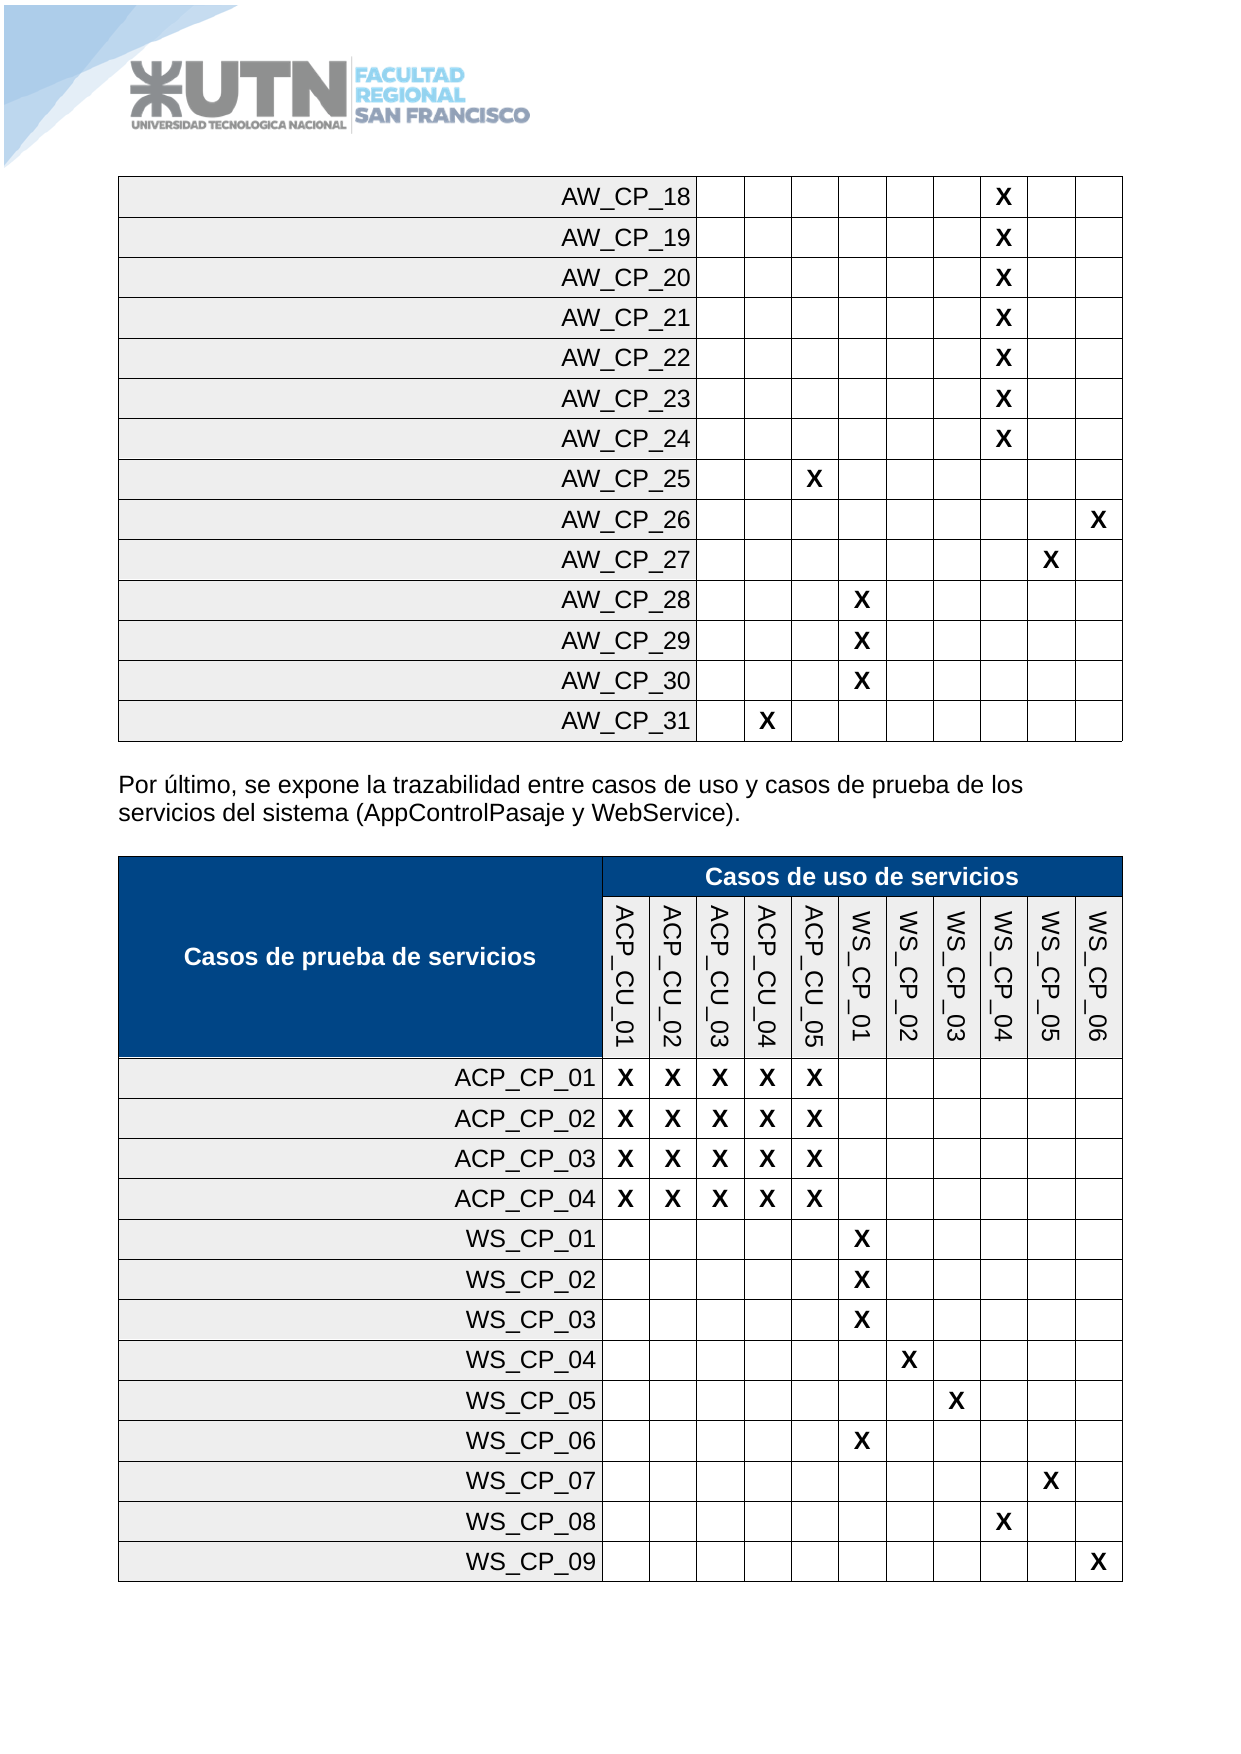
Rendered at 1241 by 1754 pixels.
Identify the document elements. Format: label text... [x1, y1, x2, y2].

table_cell [1028, 500, 1075, 539]
table_cell [697, 1502, 744, 1541]
table_cell [839, 218, 886, 257]
table_cell [981, 1260, 1027, 1299]
table_cell [1028, 298, 1075, 338]
table_cell X [650, 1139, 696, 1178]
table_cell X [792, 1179, 838, 1219]
table_cell [1076, 1099, 1122, 1138]
table_cell [1028, 621, 1075, 660]
table_cell [981, 581, 1027, 620]
table_cell X [981, 379, 1027, 418]
table_cell [792, 1542, 838, 1581]
table_cell [934, 218, 980, 257]
table_cell [1076, 540, 1122, 579]
table_cell [650, 1381, 696, 1420]
table_cell [650, 1300, 696, 1339]
table_cell [745, 1381, 791, 1420]
table_cell [697, 1381, 744, 1420]
table_cell [887, 460, 933, 499]
table_cell [697, 1300, 744, 1339]
table_cell [745, 661, 791, 700]
table_cell X [839, 581, 886, 620]
table_cell WS_CP_04 [981, 897, 1027, 1057]
table_cell [981, 1099, 1027, 1138]
table_cell [745, 379, 791, 418]
table_cell X [981, 1502, 1027, 1541]
table_cell [981, 1341, 1027, 1380]
table_cell [745, 339, 791, 378]
table_cell [839, 1059, 886, 1098]
table_cell [745, 1260, 791, 1299]
table_cell X [745, 1099, 791, 1138]
table_cell [745, 540, 791, 579]
table_cell [745, 1220, 791, 1259]
table_cell X [745, 1059, 791, 1098]
table_cell AW_CP_25 [119, 460, 696, 499]
table_cell [887, 1381, 933, 1420]
table_cell [981, 1220, 1027, 1259]
table_cell [934, 1059, 980, 1098]
table_cell [792, 701, 838, 741]
table_cell [650, 1421, 696, 1461]
table_cell [887, 540, 933, 579]
table_cell [603, 1421, 649, 1461]
table_cell [745, 298, 791, 338]
table_cell [1028, 1381, 1075, 1420]
table_cell [1028, 339, 1075, 378]
table_cell AW_CP_20 [119, 258, 696, 297]
table_cell [839, 1502, 886, 1541]
table_cell X [745, 1179, 791, 1219]
table_cell [745, 460, 791, 499]
table_cell ACP_CU_05 [792, 897, 838, 1057]
table_cell X [792, 460, 838, 499]
table_cell [1028, 1341, 1075, 1380]
table_cell [887, 621, 933, 660]
table_cell [981, 661, 1027, 700]
table_cell [1076, 1220, 1122, 1259]
table_cell X [981, 258, 1027, 297]
table_cell AW_CP_31 [119, 701, 696, 741]
table_cell [792, 177, 838, 217]
table_cell [792, 339, 838, 378]
table_cell [745, 218, 791, 257]
text Por último, se expone la trazabilidad entre casos de uso y casos de prueba de los servicios del sistema (AppControlPasaje y WebService). [118, 769, 1122, 827]
table_cell [603, 1220, 649, 1259]
table_cell ACP_CU_04 [745, 897, 791, 1057]
table_cell [697, 701, 744, 741]
table_cell AW_CP_23 [119, 379, 696, 418]
table_cell [934, 581, 980, 620]
table_cell [697, 661, 744, 700]
table_cell ACP_CU_01 [603, 897, 649, 1057]
table_cell [839, 460, 886, 499]
table_cell [697, 339, 744, 378]
table_cell [650, 1542, 696, 1581]
table_cell WS_CP_08 [119, 1502, 602, 1541]
table_cell [1028, 218, 1075, 257]
table_cell X [887, 1341, 933, 1380]
table_cell X [603, 1059, 649, 1098]
table_cell [934, 258, 980, 297]
table_cell [603, 1542, 649, 1581]
table_cell [650, 1502, 696, 1541]
table_cell [839, 1099, 886, 1138]
table_cell [839, 500, 886, 539]
table_cell [697, 460, 744, 499]
table_cell [887, 1502, 933, 1541]
table_cell [887, 581, 933, 620]
table_cell [792, 1462, 838, 1501]
table_cell WS_CP_06 [119, 1421, 602, 1461]
table_cell X [839, 1220, 886, 1259]
table_cell [839, 379, 886, 418]
table_cell [839, 419, 886, 458]
table_cell [887, 419, 933, 458]
table_cell [887, 1220, 933, 1259]
table_cell [697, 1421, 744, 1461]
table_cell [839, 1542, 886, 1581]
table_cell [792, 1502, 838, 1541]
table_cell [745, 258, 791, 297]
table_cell [1028, 1421, 1075, 1461]
table_cell [1076, 258, 1122, 297]
table_cell X [745, 1139, 791, 1178]
table_cell WS_CP_01 [839, 897, 886, 1057]
table_cell [792, 218, 838, 257]
table_cell ACP_CU_02 [650, 897, 696, 1057]
table_cell [1028, 661, 1075, 700]
table_cell [1028, 581, 1075, 620]
table_cell [745, 419, 791, 458]
table_cell AW_CP_28 [119, 581, 696, 620]
table_cell [697, 419, 744, 458]
table_cell [934, 661, 980, 700]
table_cell [697, 298, 744, 338]
table_cell [934, 621, 980, 660]
table_cell [1028, 258, 1075, 297]
table_cell AW_CP_30 [119, 661, 696, 700]
table_cell [934, 298, 980, 338]
table_cell [934, 460, 980, 499]
table_cell [887, 1179, 933, 1219]
table_cell [697, 581, 744, 620]
table_cell [1076, 581, 1122, 620]
table_cell AW_CP_29 [119, 621, 696, 660]
picture [3, 5, 532, 169]
table_cell [1028, 1059, 1075, 1098]
table_cell AW_CP_26 [119, 500, 696, 539]
table_cell [887, 661, 933, 700]
table_cell [745, 621, 791, 660]
table_cell [792, 540, 838, 579]
table_cell [792, 1421, 838, 1461]
table_cell [1076, 218, 1122, 257]
table_cell [697, 177, 744, 217]
table_cell [603, 1260, 649, 1299]
table_cell X [839, 1260, 886, 1299]
table_cell [887, 1462, 933, 1501]
table_cell [887, 1542, 933, 1581]
table_cell X [792, 1059, 838, 1098]
table_cell [650, 1220, 696, 1259]
table_cell [1028, 419, 1075, 458]
table_cell [1076, 621, 1122, 660]
table_cell [839, 298, 886, 338]
table_cell [792, 1260, 838, 1299]
table_cell [792, 1300, 838, 1339]
table_cell X [981, 419, 1027, 458]
table_cell [839, 1179, 886, 1219]
table_cell [792, 419, 838, 458]
table_cell [981, 1381, 1027, 1420]
table_cell [745, 1300, 791, 1339]
table_cell ACP_CP_04 [119, 1179, 602, 1219]
table_cell [981, 1139, 1027, 1178]
table_cell [792, 298, 838, 338]
table_cell ACP_CU_03 [697, 897, 744, 1057]
table_cell [934, 1179, 980, 1219]
table_cell [839, 1341, 886, 1380]
table_cell [1028, 1300, 1075, 1339]
table_cell X [603, 1099, 649, 1138]
table_cell [650, 1462, 696, 1501]
table_cell WS_CP_01 [119, 1220, 602, 1259]
table_cell [934, 379, 980, 418]
table_cell [934, 1139, 980, 1178]
table_cell X [934, 1381, 980, 1420]
table_cell [981, 500, 1027, 539]
table_cell [603, 1381, 649, 1420]
table_cell [1076, 1300, 1122, 1339]
table_cell [1076, 419, 1122, 458]
table_cell [792, 379, 838, 418]
table_cell [1076, 339, 1122, 378]
table_cell [981, 1421, 1027, 1461]
table_cell [981, 1462, 1027, 1501]
table_cell [745, 500, 791, 539]
table_cell [1076, 1341, 1122, 1380]
table_cell [745, 1502, 791, 1541]
table_cell WS_CP_03 [119, 1300, 602, 1339]
table_cell [697, 1462, 744, 1501]
table_cell [1076, 1260, 1122, 1299]
table_cell [839, 1139, 886, 1178]
table_cell [1028, 1179, 1075, 1219]
table_cell [697, 1341, 744, 1380]
table_cell AW_CP_18 [119, 177, 696, 217]
table_cell [934, 1300, 980, 1339]
table_cell [839, 258, 886, 297]
table_cell [1028, 1220, 1075, 1259]
table_cell [1076, 379, 1122, 418]
table_cell X [981, 218, 1027, 257]
table_cell AW_CP_19 [119, 218, 696, 257]
table_cell [981, 621, 1027, 660]
table_cell [1028, 1139, 1075, 1178]
table_cell [745, 581, 791, 620]
table_cell [981, 460, 1027, 499]
table_cell WS_CP_09 [119, 1542, 602, 1581]
table_cell [603, 1502, 649, 1541]
table_cell AW_CP_27 [119, 540, 696, 579]
table_cell [697, 500, 744, 539]
table_cell X [1028, 540, 1075, 579]
table_cell [887, 1260, 933, 1299]
table_cell [934, 177, 980, 217]
table_cell X [839, 1300, 886, 1339]
table_cell [603, 1341, 649, 1380]
table_cell AW_CP_22 [119, 339, 696, 378]
table_cell X [839, 661, 886, 700]
table_cell [1028, 1502, 1075, 1541]
table_cell [1076, 177, 1122, 217]
table_cell [1076, 1059, 1122, 1098]
table_cell [745, 1341, 791, 1380]
table_cell [981, 1179, 1027, 1219]
table_cell WS_CP_07 [119, 1462, 602, 1501]
table_cell [745, 1542, 791, 1581]
table_cell [1076, 701, 1122, 741]
table_cell [1076, 1139, 1122, 1178]
table_cell [650, 1260, 696, 1299]
table_cell [792, 621, 838, 660]
table_cell [603, 1300, 649, 1339]
table_cell [839, 540, 886, 579]
table_cell [887, 258, 933, 297]
table_cell [697, 1542, 744, 1581]
table_cell X [1076, 1542, 1122, 1581]
table_cell X [650, 1099, 696, 1138]
table_cell [792, 1381, 838, 1420]
table_cell [887, 1421, 933, 1461]
table_cell [981, 1300, 1027, 1339]
table_cell [792, 258, 838, 297]
table_cell [1028, 177, 1075, 217]
table_cell WS_CP_02 [119, 1260, 602, 1299]
table_cell [1076, 298, 1122, 338]
table_cell [981, 701, 1027, 741]
table_cell AW_CP_21 [119, 298, 696, 338]
table_cell WS_CP_04 [119, 1341, 602, 1380]
table_cell [934, 1341, 980, 1380]
table_cell [697, 379, 744, 418]
table_cell [934, 701, 980, 741]
table_cell [839, 1462, 886, 1501]
table_cell [745, 1421, 791, 1461]
table_cell [887, 1139, 933, 1178]
table_cell X [650, 1059, 696, 1098]
table_cell [697, 540, 744, 579]
table_cell [934, 419, 980, 458]
table_cell WS_CP_05 [119, 1381, 602, 1420]
table_cell X [603, 1179, 649, 1219]
table_cell WS_CP_06 [1076, 897, 1122, 1057]
table_cell X [1028, 1462, 1075, 1501]
table_cell [1028, 701, 1075, 741]
table_cell X [839, 1421, 886, 1461]
table_cell ACP_CP_03 [119, 1139, 602, 1178]
table_cell X [981, 177, 1027, 217]
table_cell [887, 1300, 933, 1339]
table_cell [697, 621, 744, 660]
table_cell AW_CP_24 [119, 419, 696, 458]
table_cell [650, 1341, 696, 1380]
table_cell [1028, 1542, 1075, 1581]
table_cell X [697, 1139, 744, 1178]
table_cell [1076, 460, 1122, 499]
table_cell [981, 540, 1027, 579]
table_cell [697, 258, 744, 297]
table_cell [1076, 661, 1122, 700]
table_cell WS_CP_05 [1028, 897, 1075, 1057]
table_cell [1076, 1502, 1122, 1541]
table_cell X [1076, 500, 1122, 539]
table_cell [839, 701, 886, 741]
table_cell [745, 177, 791, 217]
table_cell [1076, 1179, 1122, 1219]
table_cell [1076, 1381, 1122, 1420]
table_cell [839, 339, 886, 378]
table_cell X [603, 1139, 649, 1178]
table_cell [792, 661, 838, 700]
table_cell [934, 339, 980, 378]
table_cell [981, 1542, 1027, 1581]
table_cell [1076, 1421, 1122, 1461]
table_cell [934, 1220, 980, 1259]
table_cell [697, 1260, 744, 1299]
table_cell X [792, 1139, 838, 1178]
table_cell [697, 218, 744, 257]
table_cell ACP_CP_02 [119, 1099, 602, 1138]
table_cell [934, 1260, 980, 1299]
table_cell [934, 1099, 980, 1138]
table_cell [1028, 1260, 1075, 1299]
table_cell X [697, 1099, 744, 1138]
table_cell [603, 1462, 649, 1501]
table_cell X [650, 1179, 696, 1219]
table_cell [887, 701, 933, 741]
table_cell [792, 1341, 838, 1380]
table_cell [792, 581, 838, 620]
table_cell [792, 1220, 838, 1259]
table_cell [887, 218, 933, 257]
table_cell [887, 339, 933, 378]
table_cell X [839, 621, 886, 660]
table_cell [1028, 460, 1075, 499]
table_cell [887, 379, 933, 418]
table_cell [934, 1502, 980, 1541]
table_cell [934, 1542, 980, 1581]
table_cell X [697, 1059, 744, 1098]
table_cell [1028, 1099, 1075, 1138]
table_cell X [981, 298, 1027, 338]
table_cell ACP_CP_01 [119, 1059, 602, 1098]
table_cell [1028, 379, 1075, 418]
table_cell [1076, 1462, 1122, 1501]
table_cell [697, 1220, 744, 1259]
table_header Casos de uso de servicios [603, 857, 1122, 896]
table_cell [839, 1381, 886, 1420]
table_cell [792, 500, 838, 539]
table_cell [887, 1099, 933, 1138]
table_cell X [792, 1099, 838, 1138]
table_cell [887, 298, 933, 338]
table_cell [934, 540, 980, 579]
table_cell X [697, 1179, 744, 1219]
table_cell WS_CP_02 [887, 897, 933, 1057]
table_cell [934, 500, 980, 539]
table_cell [887, 1059, 933, 1098]
table_header Casos de prueba de servicios [119, 857, 602, 1057]
table_cell [934, 1462, 980, 1501]
table_cell [887, 500, 933, 539]
table_cell [981, 1059, 1027, 1098]
table_cell [934, 1421, 980, 1461]
table_cell [839, 177, 886, 217]
table_cell [745, 1462, 791, 1501]
table_cell [887, 177, 933, 217]
table_cell X [745, 701, 791, 741]
table_cell X [981, 339, 1027, 378]
table_cell WS_CP_03 [934, 897, 980, 1057]
